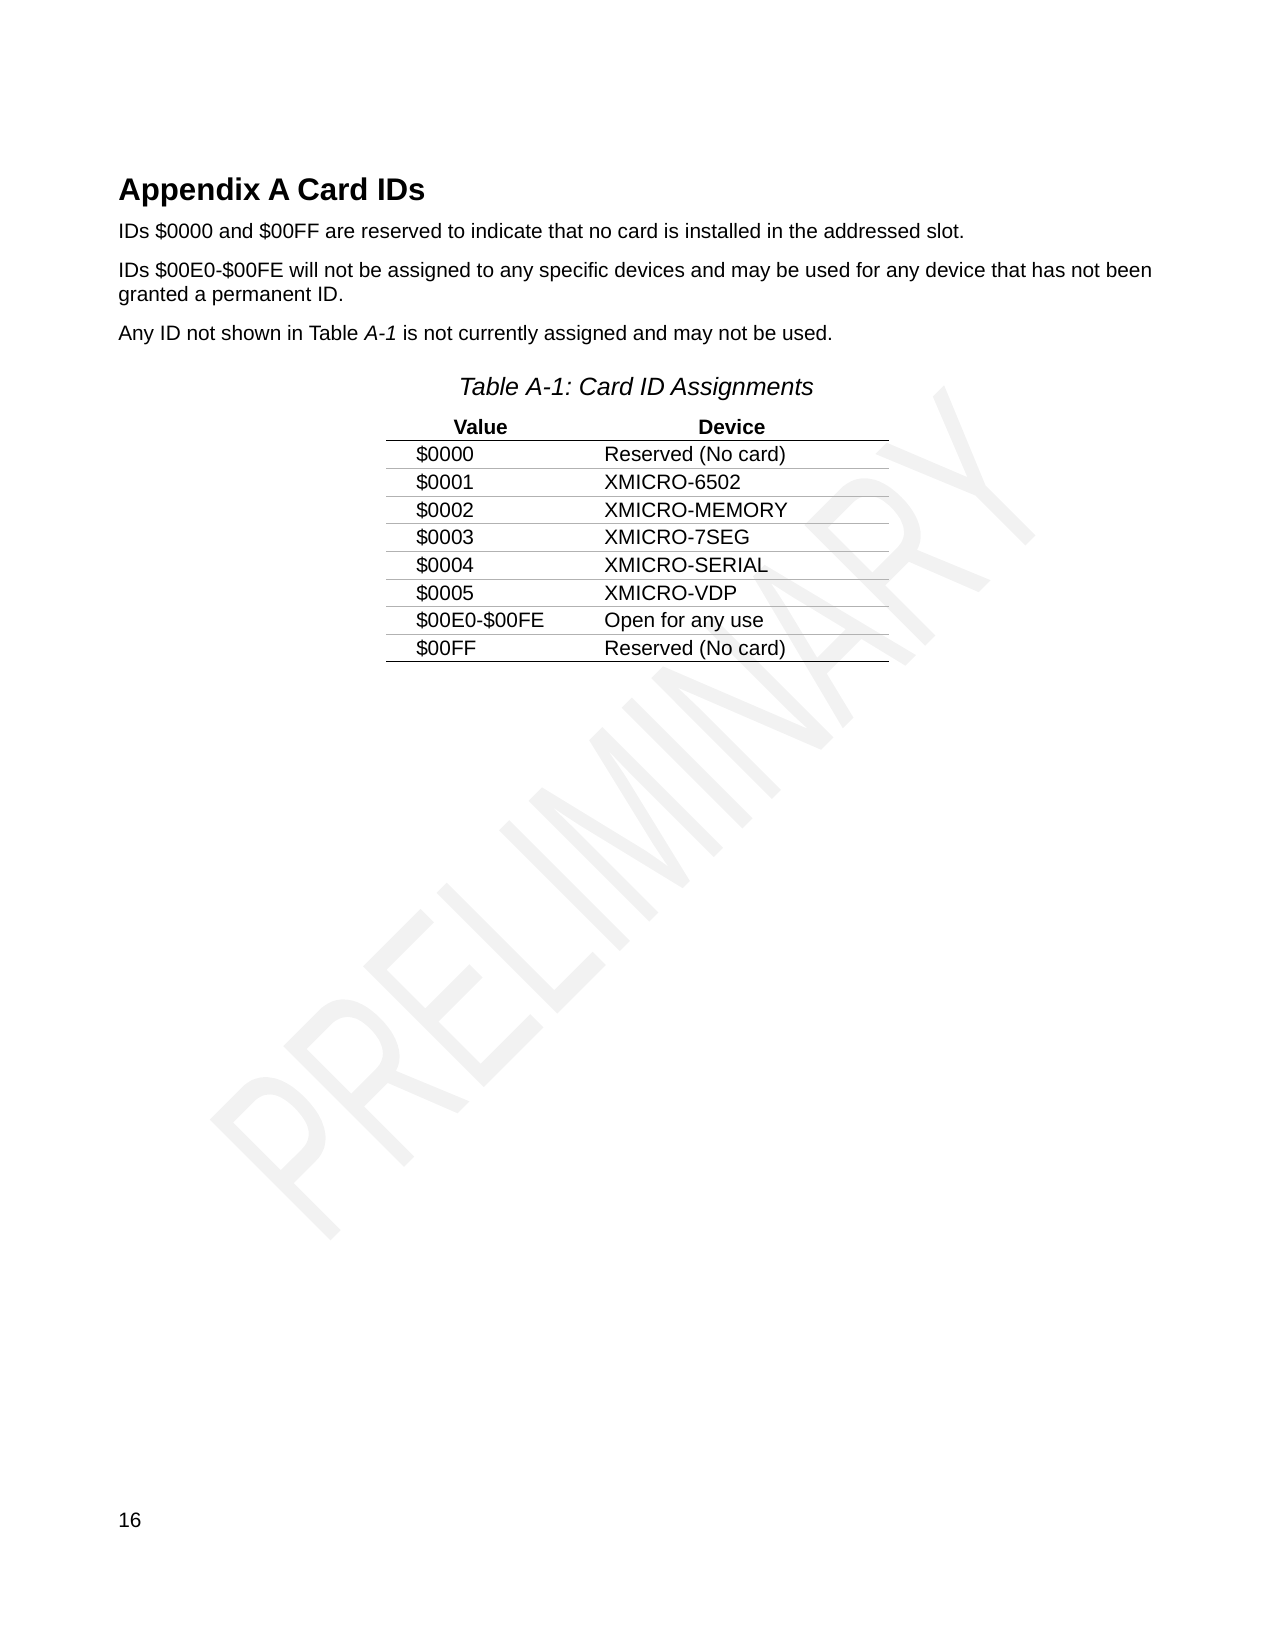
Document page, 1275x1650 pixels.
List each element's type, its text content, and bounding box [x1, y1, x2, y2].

table_cell Reserved (No card) [575, 441, 888, 468]
table_cell $0003 [386, 524, 574, 551]
table_cell Reserved (No [575, 635, 737, 661]
text Any ID not shown in Table A-1 is not currently assigned and may not be used. [118, 320, 1157, 344]
text IDs $0000 and $00FF are reserved to indicate that no card is installed in the addressed slot. [118, 219, 1157, 243]
table_cell XMICRO-SERIAL [575, 552, 856, 578]
table_cell $0002 [386, 497, 574, 523]
table_cell $00E0-$00FE [386, 607, 574, 634]
table_cell Open for any use [575, 607, 786, 634]
table_cell card) [733, 635, 802, 661]
subtitle Card IDs [118, 171, 1157, 207]
text IDs $00E0-$00FE will not be assigned to any specific devices and may be used for any device that has not been granted a permanent ID. [118, 258, 1157, 306]
table_cell $0000 [386, 441, 574, 468]
text Table A-1: Card ID Assignments [118, 372, 1157, 400]
table_cell [792, 580, 884, 606]
table_cell [774, 586, 805, 606]
table_cell $0001 [386, 469, 574, 496]
table_cell [841, 640, 888, 661]
table_cell [788, 607, 844, 634]
table_cell XMICRO-MEMORY [575, 497, 831, 523]
table_cell XMICRO-6502 [575, 469, 888, 496]
table_cell $0004 [386, 552, 574, 578]
table_cell XMICRO-VDP [575, 580, 769, 606]
table_cell $0005 [386, 580, 574, 606]
table_cell [853, 552, 888, 571]
table_cell [805, 635, 838, 656]
table_cell [834, 497, 888, 523]
table_header Device [575, 413, 888, 440]
table_cell $00FF [386, 635, 574, 661]
table_cell [829, 524, 888, 551]
table_cell XMICRO-7SEG [575, 524, 829, 551]
table_cell [838, 607, 888, 634]
table_header Value [386, 413, 574, 440]
